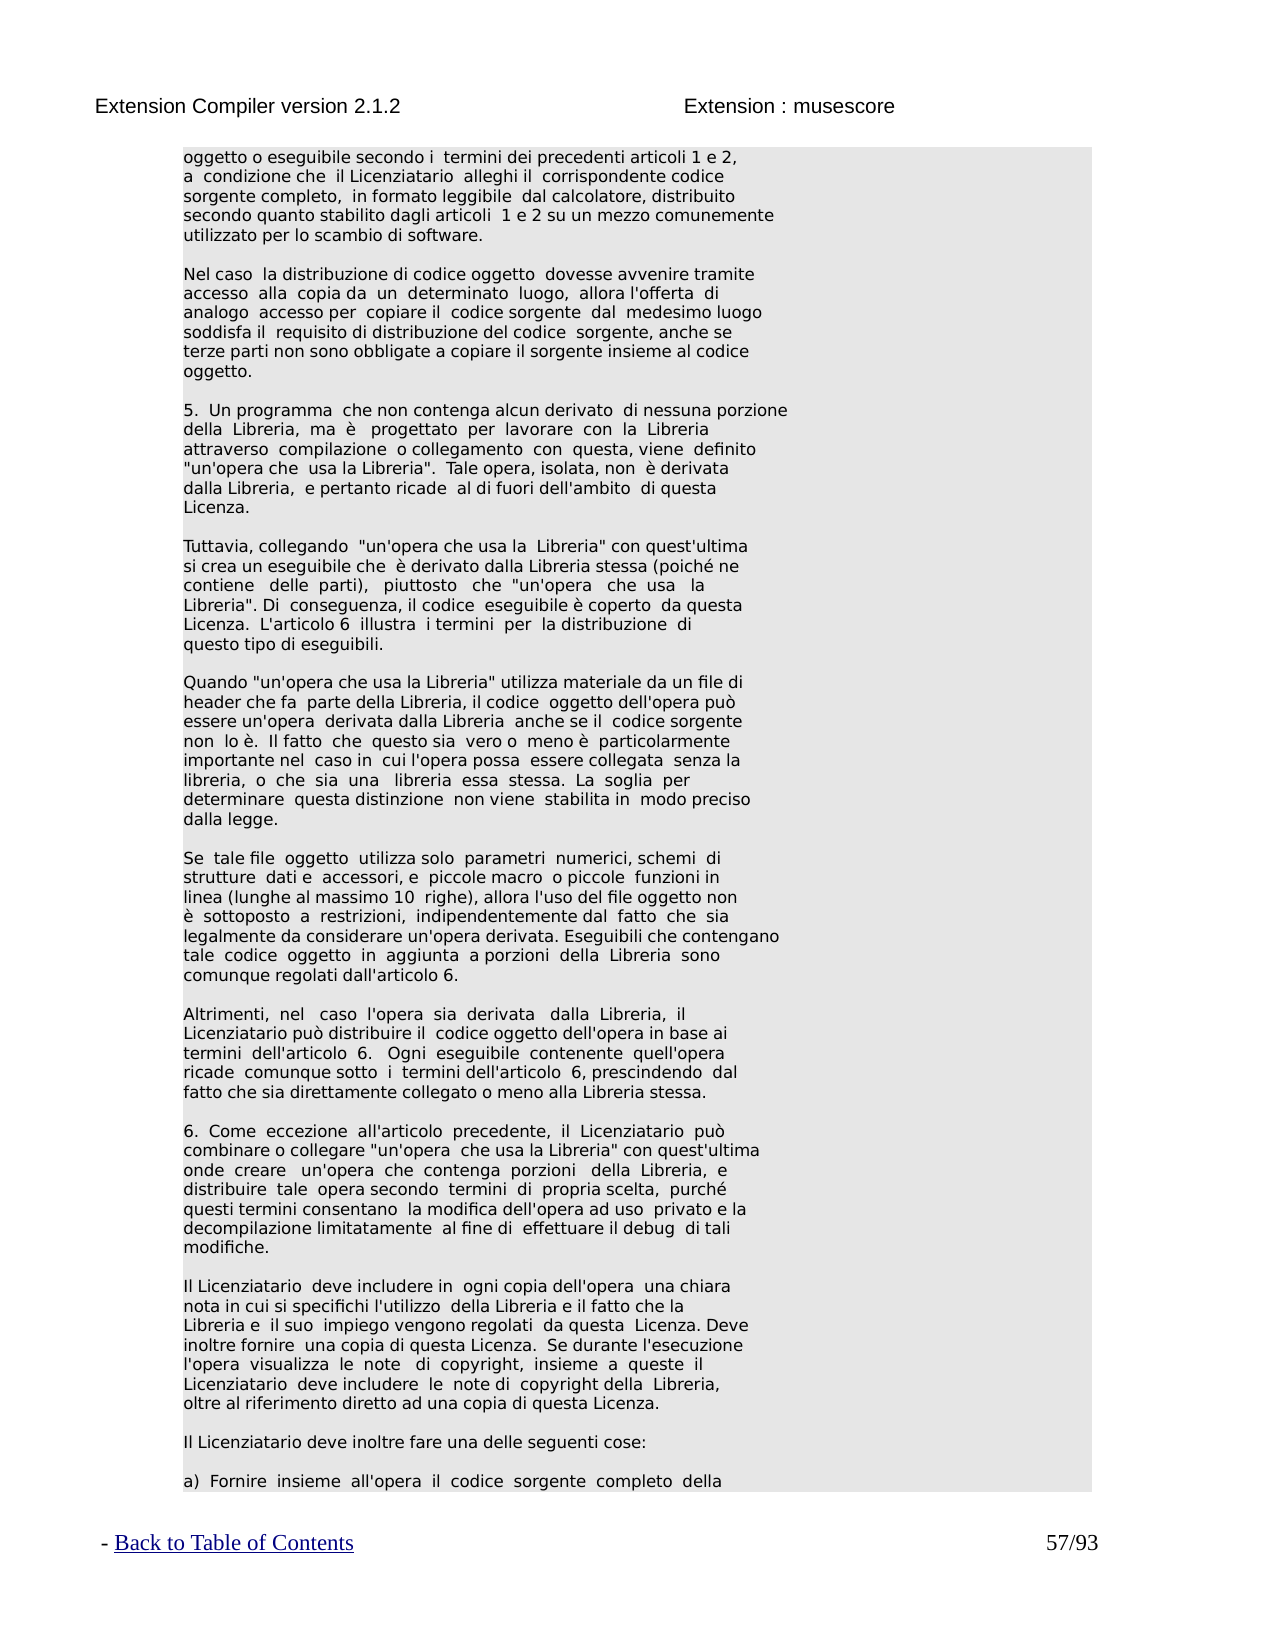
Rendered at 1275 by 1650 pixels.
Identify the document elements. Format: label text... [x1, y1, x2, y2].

text legalmente da considerare un'opera derivata. Eseguibili che contengano [183, 927, 1092, 946]
text nota in cui si specifichi l'utilizzo della Libreria e il fatto che la [183, 1297, 1092, 1316]
text oltre al riferimento diretto ad una copia di questa Licenza. [183, 1394, 1092, 1414]
text della Libreria, ma è progettato per lavorare con la Libreria [183, 420, 1092, 440]
text inoltre fornire una copia di questa Licenza. Se durante l'esecuzione [183, 1336, 1092, 1355]
text contiene delle parti), piuttosto che "un'opera che usa la [183, 576, 1092, 596]
text header che fa parte della Libreria, il codice oggetto dell'opera può [183, 693, 1092, 712]
text analogo accesso per copiare il codice sorgente dal medesimo luogo [183, 303, 1092, 323]
text 6. Come eccezione all'articolo precedente, il Licenziatario può [183, 1121, 1092, 1141]
text Il Licenziatario deve includere in ogni copia dell'opera una chiara [183, 1277, 1092, 1297]
text accesso alla copia da un determinato luogo, allora l'offerta di [183, 284, 1092, 303]
text a) Fornire insieme all'opera il codice sorgente completo della [183, 1472, 1092, 1492]
text combinare o collegare "un'opera che usa la Libreria" con quest'ultima [183, 1141, 1092, 1160]
text dalla Libreria, e pertanto ricade al di fuori dell'ambito di questa [183, 479, 1092, 498]
text Licenziatario può distribuire il codice oggetto dell'opera in base ai [183, 1024, 1092, 1043]
text Il Licenziatario deve inoltre fare una delle seguenti cose: [183, 1433, 1092, 1453]
text a condizione che il Licenziatario alleghi il corrispondente codice [183, 167, 1092, 186]
text 5. Un programma che non contenga alcun derivato di nessuna porzione [183, 401, 1092, 420]
text termini dell'articolo 6. Ogni eseguibile contenente quell'opera [183, 1043, 1092, 1063]
text importante nel caso in cui l'opera possa essere collegata senza la [183, 751, 1092, 771]
text questi termini consentano la modifica dell'opera ad uso privato e la [183, 1199, 1092, 1219]
text terze parti non sono obbligate a copiare il sorgente insieme al codice [183, 342, 1092, 362]
text dalla legge. [183, 810, 1092, 829]
text si crea un eseguibile che è derivato dalla Libreria stessa (poiché ne [183, 557, 1092, 576]
text è sottoposto a restrizioni, indipendentemente dal fatto che sia [183, 907, 1092, 927]
text l'opera visualizza le note di copyright, insieme a queste il [183, 1355, 1092, 1375]
text non lo è. Il fatto che questo sia vero o meno è particolarmente [183, 732, 1092, 751]
text ricade comunque sotto i termini dell'articolo 6, prescindendo dal [183, 1063, 1092, 1082]
text oggetto o eseguibile secondo i termini dei precedenti articoli 1 e 2, [183, 147, 1092, 167]
text secondo quanto stabilito dagli articoli 1 e 2 su un mezzo comunemente [183, 206, 1092, 225]
text onde creare un'opera che contenga porzioni della Libreria, e [183, 1160, 1092, 1180]
text Tuttavia, collegando "un'opera che usa la Libreria" con quest'ultima [183, 537, 1092, 557]
text modifiche. [183, 1238, 1092, 1258]
text Altrimenti, nel caso l'opera sia derivata dalla Libreria, il [183, 1004, 1092, 1024]
text determinare questa distinzione non viene stabilita in modo preciso [183, 790, 1092, 810]
text fatto che sia direttamente collegato o meno alla Libreria stessa. [183, 1082, 1092, 1102]
text Libreria e il suo impiego vengono regolati da questa Licenza. Deve [183, 1316, 1092, 1336]
text oggetto. [183, 362, 1092, 381]
text Se tale file oggetto utilizza solo parametri numerici, schemi di [183, 849, 1092, 868]
text Nel caso la distribuzione di codice oggetto dovesse avvenire tramite [183, 264, 1092, 284]
text Libreria". Di conseguenza, il codice eseguibile è coperto da questa [183, 596, 1092, 615]
text linea (lunghe al massimo 10 righe), allora l'uso del file oggetto non [183, 888, 1092, 907]
text decompilazione limitatamente al fine di effettuare il debug di tali [183, 1219, 1092, 1238]
text Quando "un'opera che usa la Libreria" utilizza materiale da un file di [183, 673, 1092, 693]
text comunque regolati dall'articolo 6. [183, 966, 1092, 985]
text Licenza. L'articolo 6 illustra i termini per la distribuzione di [183, 615, 1092, 634]
text questo tipo di eseguibili. [183, 634, 1092, 654]
text distribuire tale opera secondo termini di propria scelta, purché [183, 1180, 1092, 1199]
text "un'opera che usa la Libreria". Tale opera, isolata, non è derivata [183, 459, 1092, 479]
text sorgente completo, in formato leggibile dal calcolatore, distribuito [183, 186, 1092, 206]
text Licenziatario deve includere le note di copyright della Libreria, [183, 1375, 1092, 1394]
text attraverso compilazione o collegamento con questa, viene definito [183, 440, 1092, 459]
text libreria, o che sia una libreria essa stessa. La soglia per [183, 771, 1092, 790]
text strutture dati e accessori, e piccole macro o piccole funzioni in [183, 868, 1092, 888]
text Licenza. [183, 498, 1092, 518]
text utilizzato per lo scambio di software. [183, 225, 1092, 245]
text essere un'opera derivata dalla Libreria anche se il codice sorgente [183, 712, 1092, 732]
text soddisfa il requisito di distribuzione del codice sorgente, anche se [183, 323, 1092, 342]
text tale codice oggetto in aggiunta a porzioni della Libreria sono [183, 946, 1092, 966]
